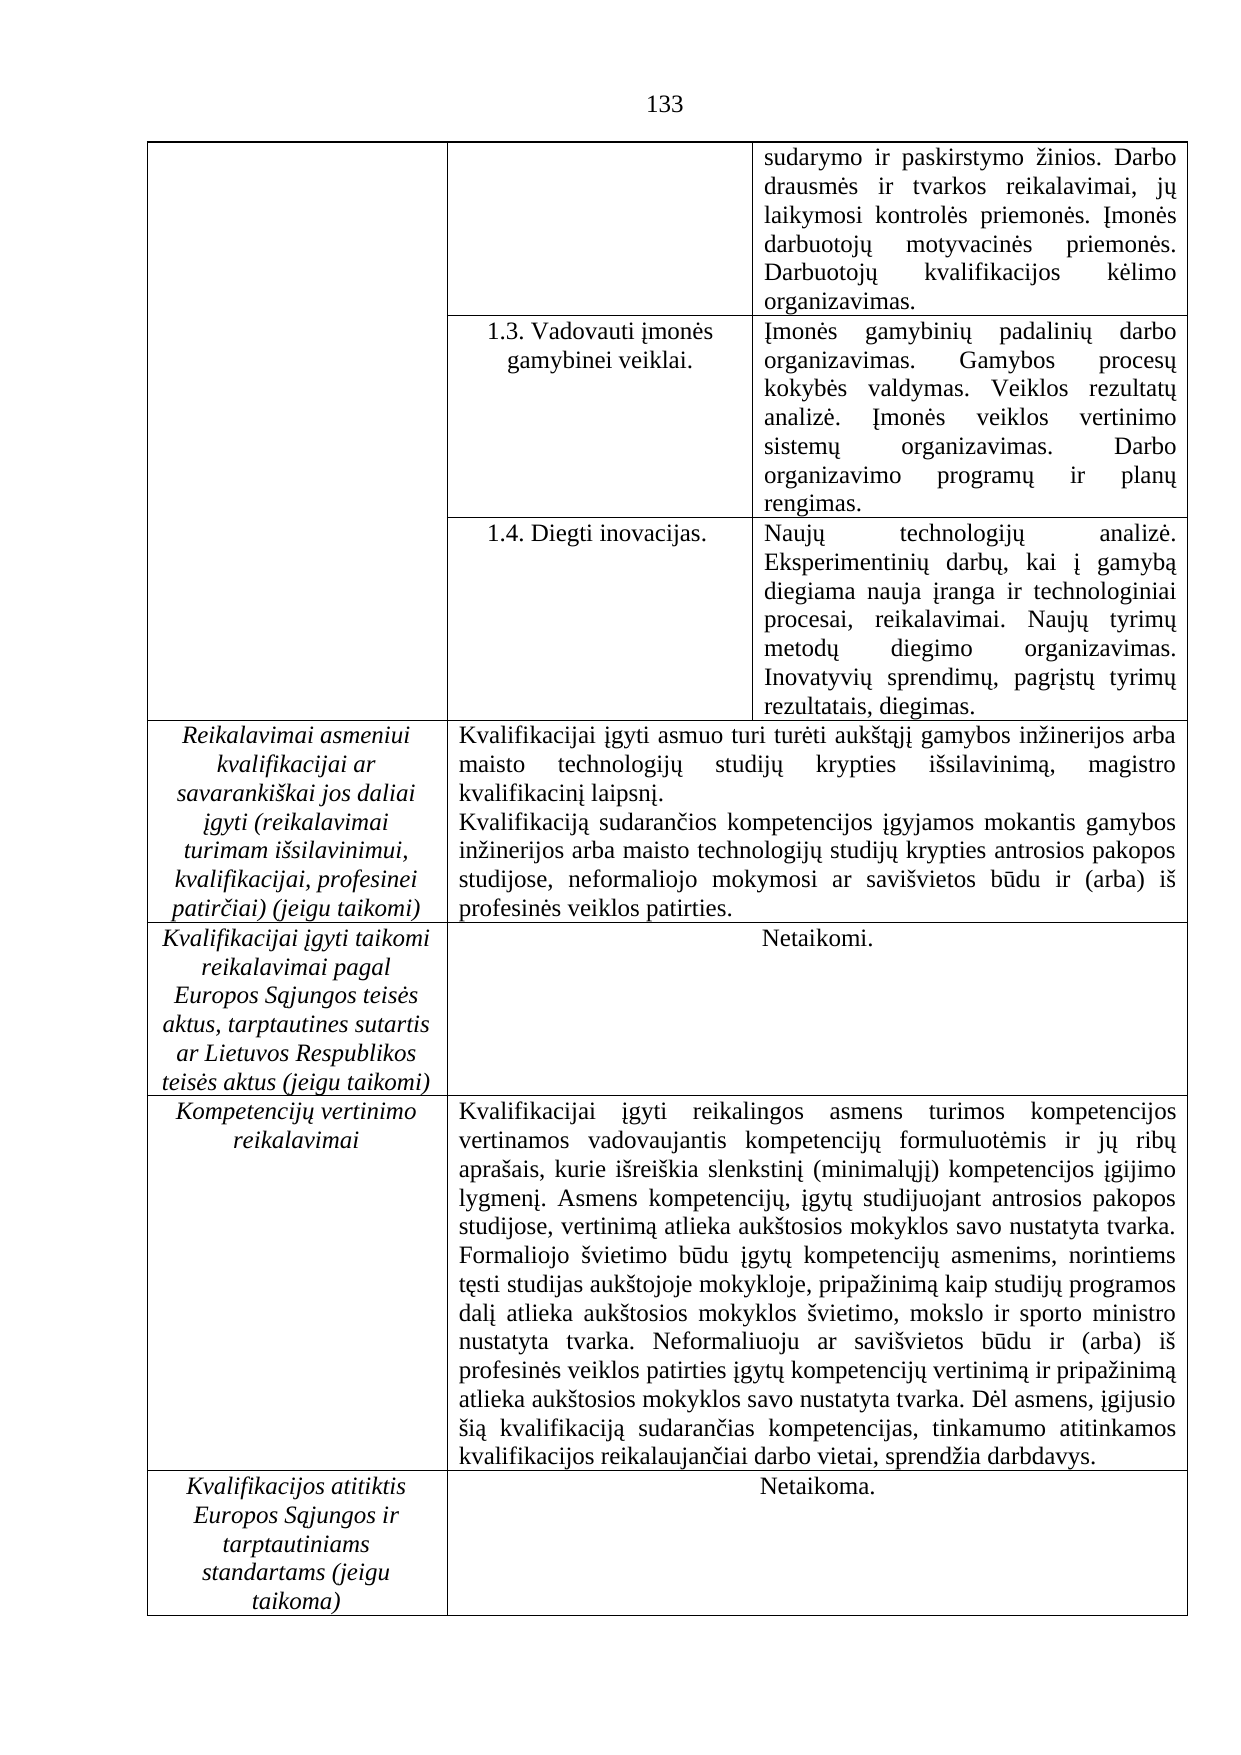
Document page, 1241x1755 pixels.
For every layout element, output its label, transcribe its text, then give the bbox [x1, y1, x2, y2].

table_cell Naujų technologijų analizė. Eksperimentinių darbų, kai į gamybą diegiama nauja įranga ir technologiniai procesai, reikalavimai. Naujų tyrimų metodų diegimo organizavimas. Inovatyvių sprendimų, pagrįstų tyrimų rezultatais, diegimas. [753, 518, 1187, 719]
table_cell Netaikomi. [448, 923, 1187, 1095]
table_cell sudarymo ir paskirstymo žinios. Darbo drausmės ir tvarkos reikalavimai, jų laikymosi kontrolės priemonės. Įmonės darbuotojų motyvacinės priemonės. Darbuotojų kvalifikacijos kėlimo organizavimas. [753, 143, 1187, 315]
table_cell Reikalavimai asmeniui kvalifikacijai ar savarankiškai jos daliai įgyti (reikalavimai turimam išsilavinimui, kvalifikacijai, profesinei patirčiai) (jeigu taikomi) [148, 721, 447, 922]
table_cell 1.4. Diegti inovacijas. [448, 518, 752, 719]
table_cell Kvalifikacijai įgyti reikalingos asmens turimos kompetencijos vertinamos vadovaujantis kompetencijų formuluotėmis ir jų ribų aprašais, kurie išreiškia slenkstinį (minimalųjį) kompetencijos įgijimo lygmenį. Asmens kompetencijų, įgytų studijuojant antrosios pakopos studijose, vertinimą atlieka aukštosios mokyklos savo nustatyta tvarka. Formaliojo švietimo būdu įgytų kompetencijų asmenims, norintiems tęsti studijas aukštojoje mokykloje, pripažinimą kaip studijų programos dalį atlieka aukštosios mokyklos švietimo, mokslo ir sporto ministro nustatyta tvarka. Neformaliuoju ar savišvietos būdu ir (arba) iš profesinės veiklos patirties įgytų kompetencijų vertinimą ir pripažinimą atlieka aukštosios mokyklos savo nustatyta tvarka. Dėl asmens, įgijusio šią kvalifikaciją sudarančias kompetencijas, tinkamumo atitinkamos kvalifikacijos reikalaujančiai darbo vietai, sprendžia darbdavys. [448, 1096, 1187, 1470]
table_cell 1.3. Vadovauti įmonės gamybinei veiklai. [448, 316, 752, 517]
table_cell [448, 143, 752, 315]
table_cell Kvalifikacijos atitiktis Europos Sąjungos ir tarptautiniams standartams (jeigu taikoma) [148, 1471, 447, 1615]
table_cell Netaikoma. [448, 1471, 1187, 1615]
table_cell Kvalifikacijai įgyti taikomi reikalavimai pagal Europos Sąjungos teisės aktus, tarptautines sutartis ar Lietuvos Respublikos teisės aktus (jeigu taikomi) [148, 923, 447, 1095]
table_cell [148, 143, 447, 719]
table_cell Įmonės gamybinių padalinių darbo organizavimas. Gamybos procesų kokybės valdymas. Veiklos rezultatų analizė. Įmonės veiklos vertinimo sistemų organizavimas. Darbo organizavimo programų ir planų rengimas. [753, 316, 1187, 517]
table_cell Kvalifikacijai įgyti asmuo turi turėti aukštąjį gamybos inžinerijos arba maisto technologijų studijų krypties išsilavinimą, magistro kvalifikacinį laipsnį. Kvalifikaciją sudarančios kompetencijos įgyjamos mokantis gamybos inžinerijos arba maisto technologijų studijų krypties antrosios pakopos studijose, neformaliojo mokymosi ar savišvietos būdu ir (arba) iš profesinės veiklos patirties. [448, 721, 1187, 922]
table_cell Kompetencijų vertinimo reikalavimai [148, 1096, 447, 1470]
